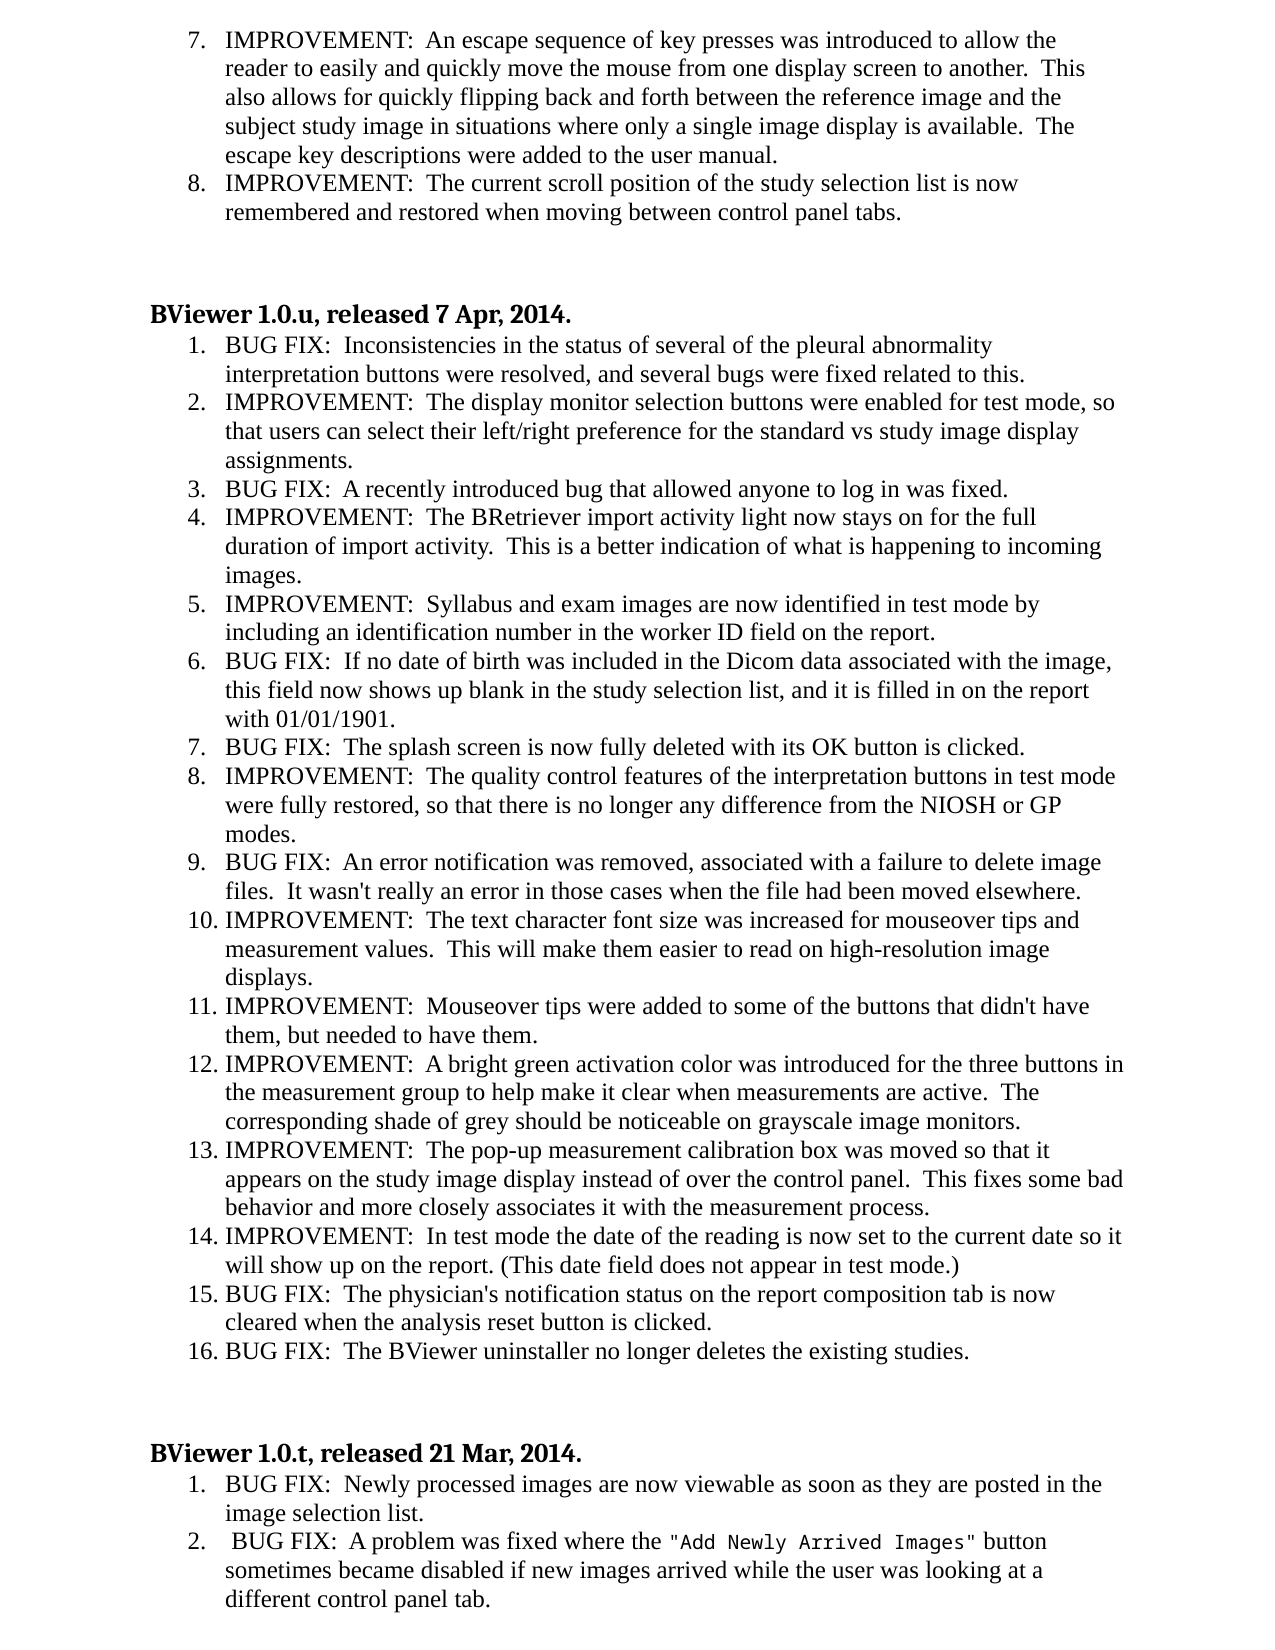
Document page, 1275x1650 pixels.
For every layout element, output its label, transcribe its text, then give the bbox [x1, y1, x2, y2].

list BUG FIX: A recently introduced bug that allowed anyone to log in was fixed. [187, 474, 1125, 502]
list BUG FIX: Inconsistencies in the status of several of the pleural abnormality interpretation buttons were resolved, and several bugs were fixed related to this. [187, 330, 1125, 387]
list IMPROVEMENT: Syllabus and exam images are now identified in test mode by including an identification number in the worker ID field on the report. [187, 589, 1125, 646]
list IMPROVEMENT: The text character font size was increased for mouseover tips and measurement values. This will make them easier to read on high-resolution image displays. [187, 905, 1125, 991]
list IMPROVEMENT: In test mode the date of the reading is now set to the current date so it will show up on the report. (This date field does not appear in test mode.) [187, 1221, 1125, 1279]
list BUG FIX: An error notification was removed, associated with a failure to delete image files. It wasn't really an error in those cases when the file had been moved elsewhere. [187, 847, 1125, 905]
list BUG FIX: The BViewer uninstaller no longer deletes the existing studies. [187, 1336, 1125, 1365]
list IMPROVEMENT: Mouseover tips were added to some of the buttons that didn't have them, but needed to have them. [187, 991, 1125, 1049]
list IMPROVEMENT: The quality control features of the interpretation buttons in test mode were fully restored, so that there is no longer any difference from the NIOSH or GP modes. [187, 761, 1125, 847]
list IMPROVEMENT: The display monitor selection buttons were enabled for test mode, so that users can select their left/right preference for the standard vs study image display assignments. [187, 387, 1125, 474]
list BUG FIX: A problem was fixed where the "Add Newly Arrived Images" button sometimes became disabled if new images arrived while the user was looking at a different control panel tab. [187, 1526, 1125, 1613]
subtitle BViewer 1.0.u, released 7 Apr, 2014. [150, 299, 1125, 330]
list BUG FIX: If no date of birth was included in the Dicom data associated with the image, this field now shows up blank in the study selection list, and it is filled in on the report with 01/01/1901. [187, 646, 1125, 732]
list IMPROVEMENT: The pop-up measurement calibration box was moved so that it appears on the study image display instead of over the control panel. This fixes some bad behavior and more closely associates it with the measurement process. [187, 1135, 1125, 1221]
list BUG FIX: The physician's notification status on the report composition tab is now cleared when the analysis reset button is clicked. [187, 1279, 1125, 1336]
list IMPROVEMENT: The BRetriever import activity light now stays on for the full duration of import activity. This is a better indication of what is happening to incoming images. [187, 502, 1125, 589]
list IMPROVEMENT: A bright green activation color was introduced for the three buttons in the measurement group to help make it clear when measurements are active. The corresponding shade of grey should be noticeable on grayscale image monitors. [187, 1049, 1125, 1135]
list BUG FIX: The splash screen is now fully deleted with its OK button is clicked. [187, 732, 1125, 761]
subtitle BViewer 1.0.t, released 21 Mar, 2014. [150, 1438, 1125, 1469]
list IMPROVEMENT: The current scroll position of the study selection list is now remembered and restored when moving between control panel tabs. [187, 168, 1125, 226]
list BUG FIX: Newly processed images are now viewable as soon as they are posted in the image selection list. [187, 1469, 1125, 1526]
list IMPROVEMENT: An escape sequence of key presses was introduced to allow the reader to easily and quickly move the mouse from one display screen to another. This also allows for quickly flipping back and forth between the reference image and the subject study image in situations where only a single image display is available. The escape key descriptions were added to the user manual. [187, 25, 1125, 168]
